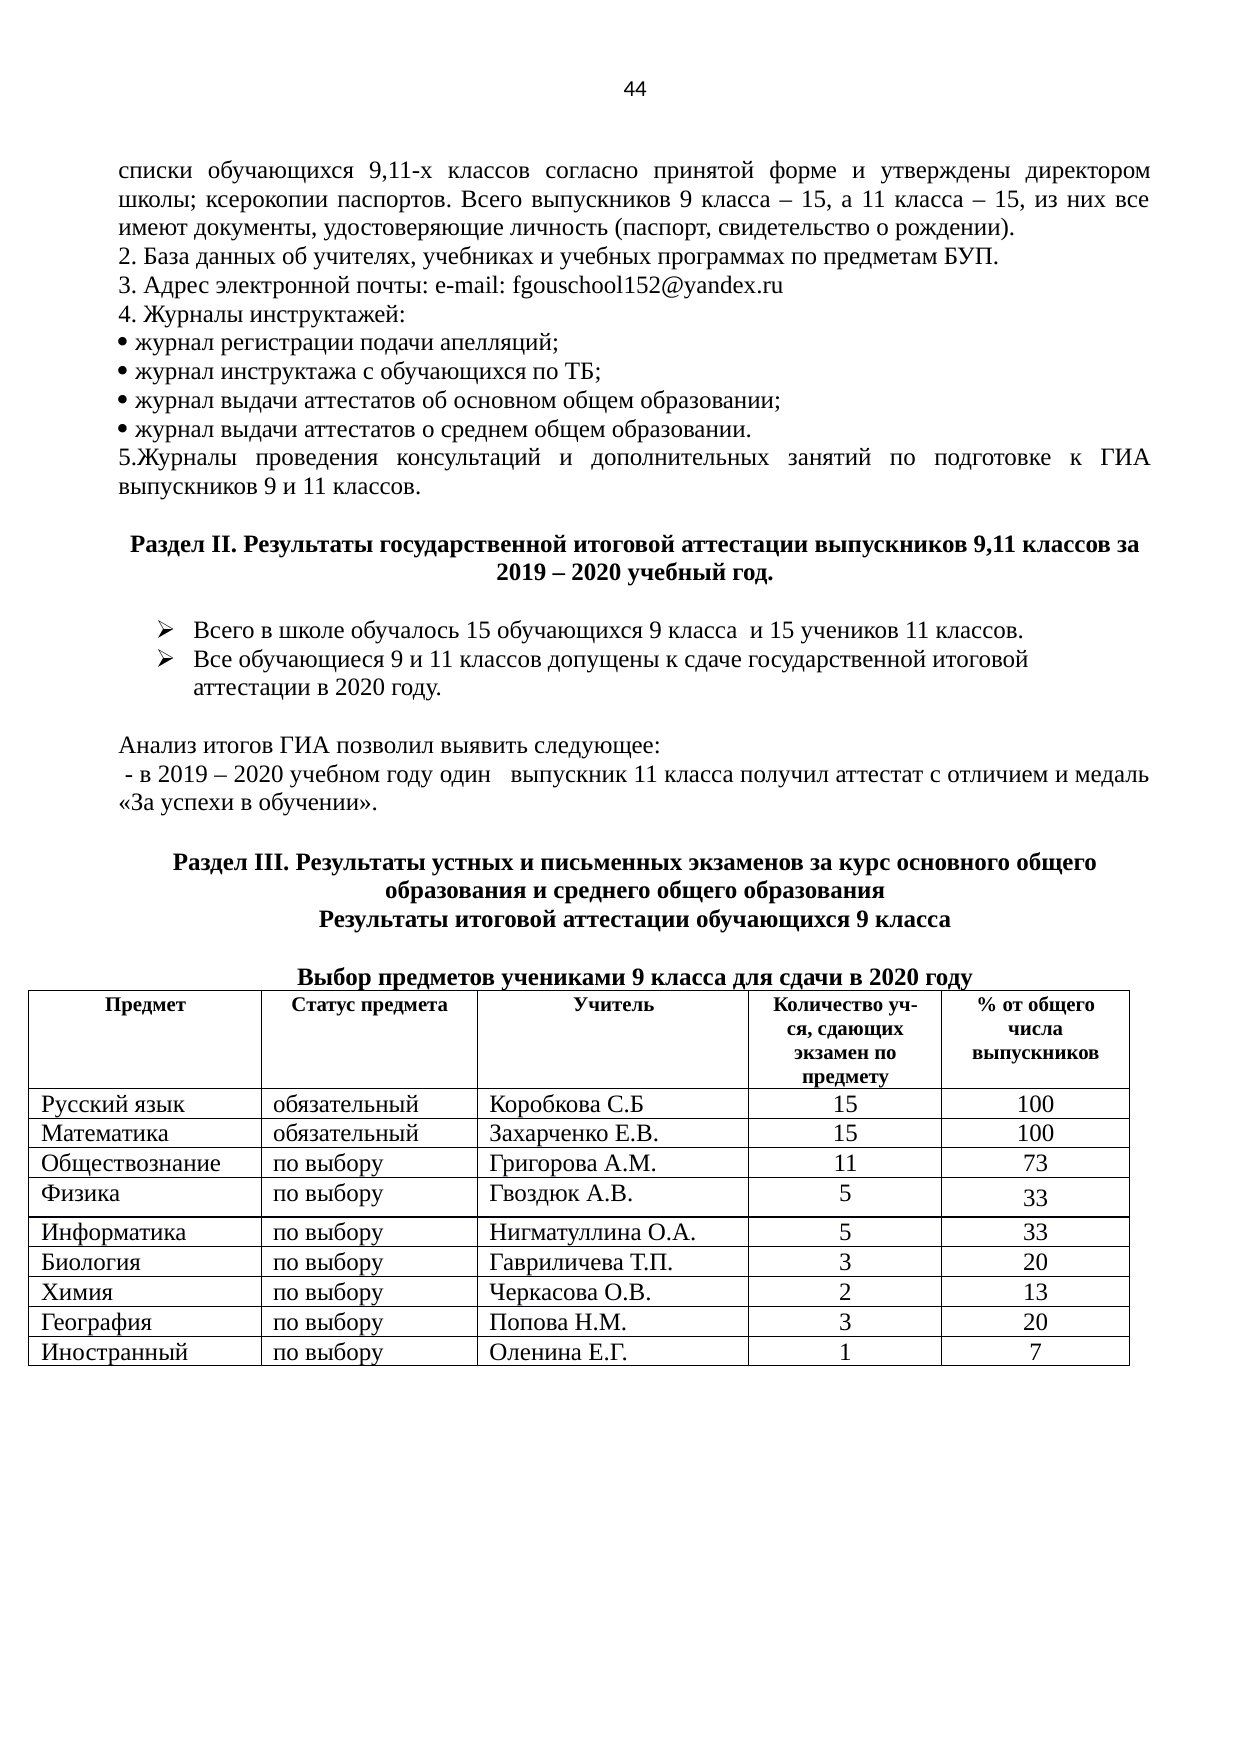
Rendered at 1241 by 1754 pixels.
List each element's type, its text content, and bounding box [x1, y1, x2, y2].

text Результаты итоговой аттестации обучающихся 9 класса [118, 904, 1152, 933]
table_cell Коробкова С.Б [478, 1089, 748, 1117]
text Выбор предметов учениками 9 класса для сдачи в 2020 году [118, 962, 1152, 990]
table_cell Гвоздюк А.В. [478, 1178, 748, 1216]
table_cell Биология [29, 1247, 261, 1276]
table_cell по выбору [262, 1337, 477, 1365]
table_cell Нигматуллина О.А. [478, 1218, 748, 1246]
table_cell Попова Н.М. [478, 1307, 748, 1336]
text Раздел II. Результаты государственной итоговой аттестации выпускников 9,11 классов за 2019 – 2020 учебный год. [118, 529, 1152, 586]
list Все обучающиеся 9 и 11 классов допущены к сдаче государственной итоговой аттестации в 2020 году. [156, 644, 1152, 701]
table_cell по выбору [262, 1247, 477, 1276]
text 2. База данных об учителях, учебниках и учебных программах по предметам БУП. [118, 241, 1152, 270]
table_header Учитель [478, 991, 748, 1088]
table_cell по выбору [262, 1218, 477, 1246]
table_cell по выбору [262, 1307, 477, 1336]
table_cell Оленина Е.Г. [478, 1337, 748, 1365]
table_cell 3 [749, 1247, 941, 1276]
text 4. Журналы инструктажей: [118, 299, 1152, 327]
table_cell 13 [942, 1277, 1129, 1306]
table_cell 2 [749, 1277, 941, 1306]
table_cell 5 [749, 1218, 941, 1246]
text Анализ итогов ГИА позволил выявить следующее: [118, 730, 1152, 759]
table_cell обязательный [262, 1089, 477, 1117]
table_cell 15 [749, 1089, 941, 1117]
table_cell по выбору [262, 1148, 477, 1177]
list Всего в школе обучалось 15 обучающихся 9 класса и 15 учеников 11 классов. [156, 615, 1152, 644]
table_cell Захарченко Е.В. [478, 1119, 748, 1147]
table_cell 11 [749, 1148, 941, 1177]
table_header Предмет [29, 991, 261, 1088]
table_cell 7 [942, 1337, 1129, 1365]
table_cell 100 [942, 1089, 1129, 1117]
table_cell Физика [29, 1178, 261, 1216]
table_cell 20 [942, 1307, 1129, 1336]
text  журнал выдачи аттестатов о среднем общем образовании. [118, 414, 1152, 442]
text 3. Адрес электронной почты: e-mail: fgouschool152@yandex.ru [118, 270, 1152, 299]
table_header Количество уч-ся, сдающих экзамен по предмету [749, 991, 941, 1088]
table_cell 20 [942, 1247, 1129, 1276]
table_cell 33 [942, 1218, 1129, 1246]
table_cell Химия [29, 1277, 261, 1306]
table_cell Математика [29, 1119, 261, 1147]
text - в 2019 – 2020 учебном году один выпускник 11 класса получил аттестат с отличием и медаль «За успехи в обучении». [118, 759, 1152, 816]
table_cell по выбору [262, 1277, 477, 1306]
text  журнал выдачи аттестатов об основном общем образовании; [118, 385, 1152, 414]
table_cell 15 [749, 1119, 941, 1147]
table_cell по выбору [262, 1178, 477, 1216]
text 5.Журналы проведения консультаций и дополнительных занятий по подготовке к ГИА выпускников 9 и 11 классов. [118, 442, 1152, 500]
table_cell 100 [942, 1119, 1129, 1147]
table_cell 3 [749, 1307, 941, 1336]
table_cell обязательный [262, 1119, 477, 1147]
table_header % от общего числа выпускников [942, 991, 1129, 1088]
table_cell 5 [749, 1178, 941, 1216]
table_cell 73 [942, 1148, 1129, 1177]
table_cell Русский язык [29, 1089, 261, 1117]
table_cell Иностранный [29, 1337, 261, 1365]
table_header Статус предмета [262, 991, 477, 1088]
table_cell Гавриличева Т.П. [478, 1247, 748, 1276]
table_cell Обществознание [29, 1148, 261, 1177]
table_cell 1 [749, 1337, 941, 1365]
text  журнал инструктажа с обучающихся по ТБ; [118, 356, 1152, 385]
text Раздел III. Результаты устных и письменных экзаменов за курс основного общего образования и среднего общего образования [118, 847, 1152, 904]
table_cell Черкасова О.В. [478, 1277, 748, 1306]
table_cell Григорова А.М. [478, 1148, 748, 1177]
table_cell География [29, 1307, 261, 1336]
text  журнал регистрации подачи апелляций; [118, 327, 1152, 356]
table_cell 33 [942, 1178, 1129, 1216]
text списки обучающихся 9,11-х классов согласно принятой форме и утверждены директором школы; ксерокопии паспортов. Всего выпускников 9 класса – 15, а 11 класса – 15, из них все имеют документы, удостоверяющие личность (паспорт, свидетельство о рождении). [118, 155, 1152, 241]
table_cell Информатика [29, 1218, 261, 1246]
